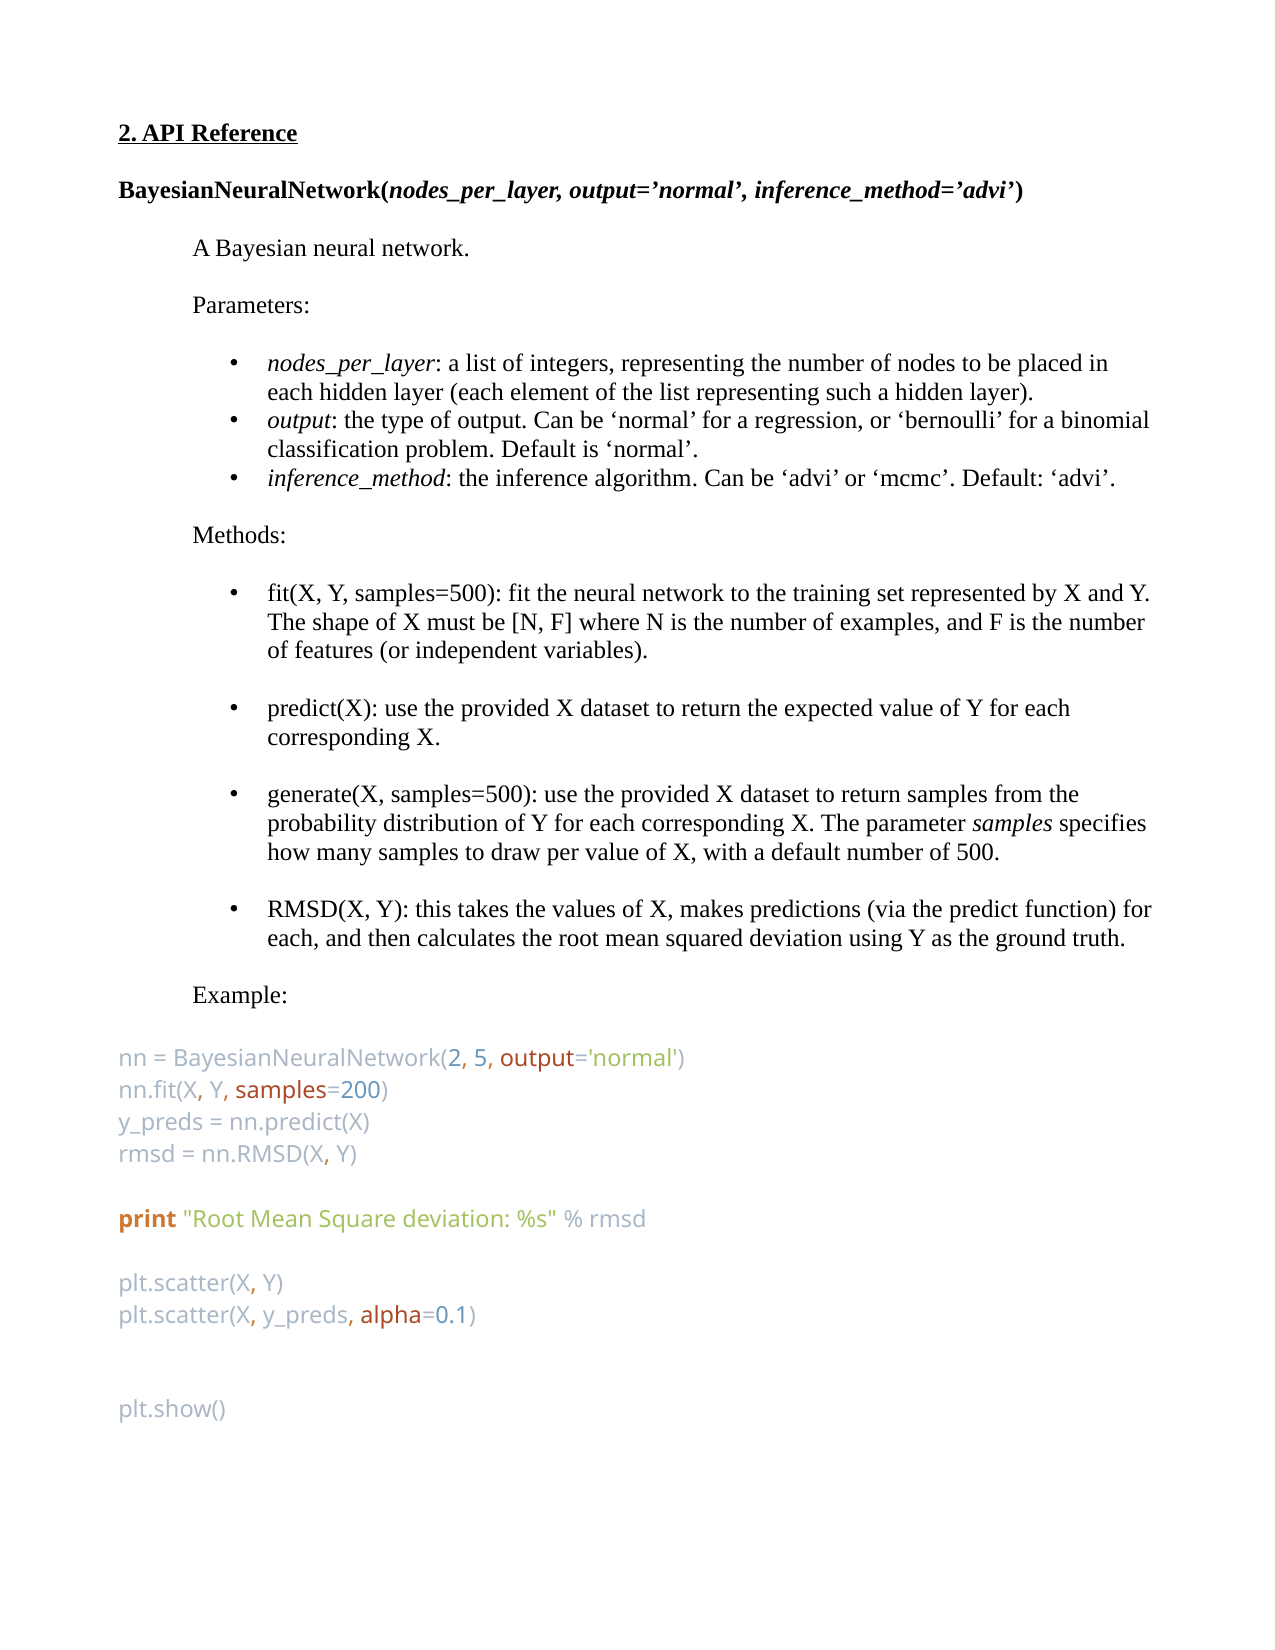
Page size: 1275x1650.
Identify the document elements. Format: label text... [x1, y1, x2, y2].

list RMSD(X, Y): this takes the values of X, makes predictions (via the predict function) for each, and then calculates the root mean squared deviation using Y as the ground truth. [229, 894, 1157, 952]
text BayesianNeuralNetwork(nodes_per_layer, output=’normal’, inference_method=’advi’) [118, 176, 1157, 204]
text nn = BayesianNeuralNetwork(2, 5, output='normal') [118, 1041, 1157, 1073]
text A Bayesian neural network. [118, 233, 1157, 262]
text plt.scatter(X, Y) [118, 1266, 1157, 1298]
text Parameters: [118, 291, 1157, 319]
text plt.show() [118, 1392, 1157, 1424]
list predict(X): use the provided X dataset to return the expected value of Y for each corresponding X. [229, 693, 1157, 751]
text Example: [118, 981, 1157, 1009]
text print "Root Mean Square deviation: %s" % rmsd [118, 1202, 1157, 1234]
list inference_method: the inference algorithm. Can be ‘advi’ or ‘mcmc’. Default: ‘advi’. [229, 463, 1157, 492]
list output: the type of output. Can be ‘normal’ for a regression, or ‘bernoulli’ for a binomial classification problem. Default is ‘normal’. [229, 406, 1157, 463]
text nn.fit(X, Y, samples=200) [118, 1073, 1157, 1106]
text Methods: [118, 521, 1157, 549]
text y_preds = nn.predict(X) [118, 1106, 1157, 1138]
list generate(X, samples=500): use the provided X dataset to return samples from the probability distribution of Y for each corresponding X. The parameter samples specifies how many samples to draw per value of X, with a default number of 500. [229, 779, 1157, 866]
list fit(X, Y, samples=500): fit the neural network to the training set represented by X and Y. The shape of X must be [N, F] where N is the number of examples, and F is the number of features (or independent variables). [229, 578, 1157, 664]
text rmsd = nn.RMSD(X, Y) [118, 1138, 1157, 1170]
text plt.scatter(X, y_preds, alpha=0.1) [118, 1298, 1157, 1330]
list nodes_per_layer: a list of integers, representing the number of nodes to be placed in each hidden layer (each element of the list representing such a hidden layer). [229, 348, 1157, 406]
text 2. API Reference [118, 118, 1157, 147]
